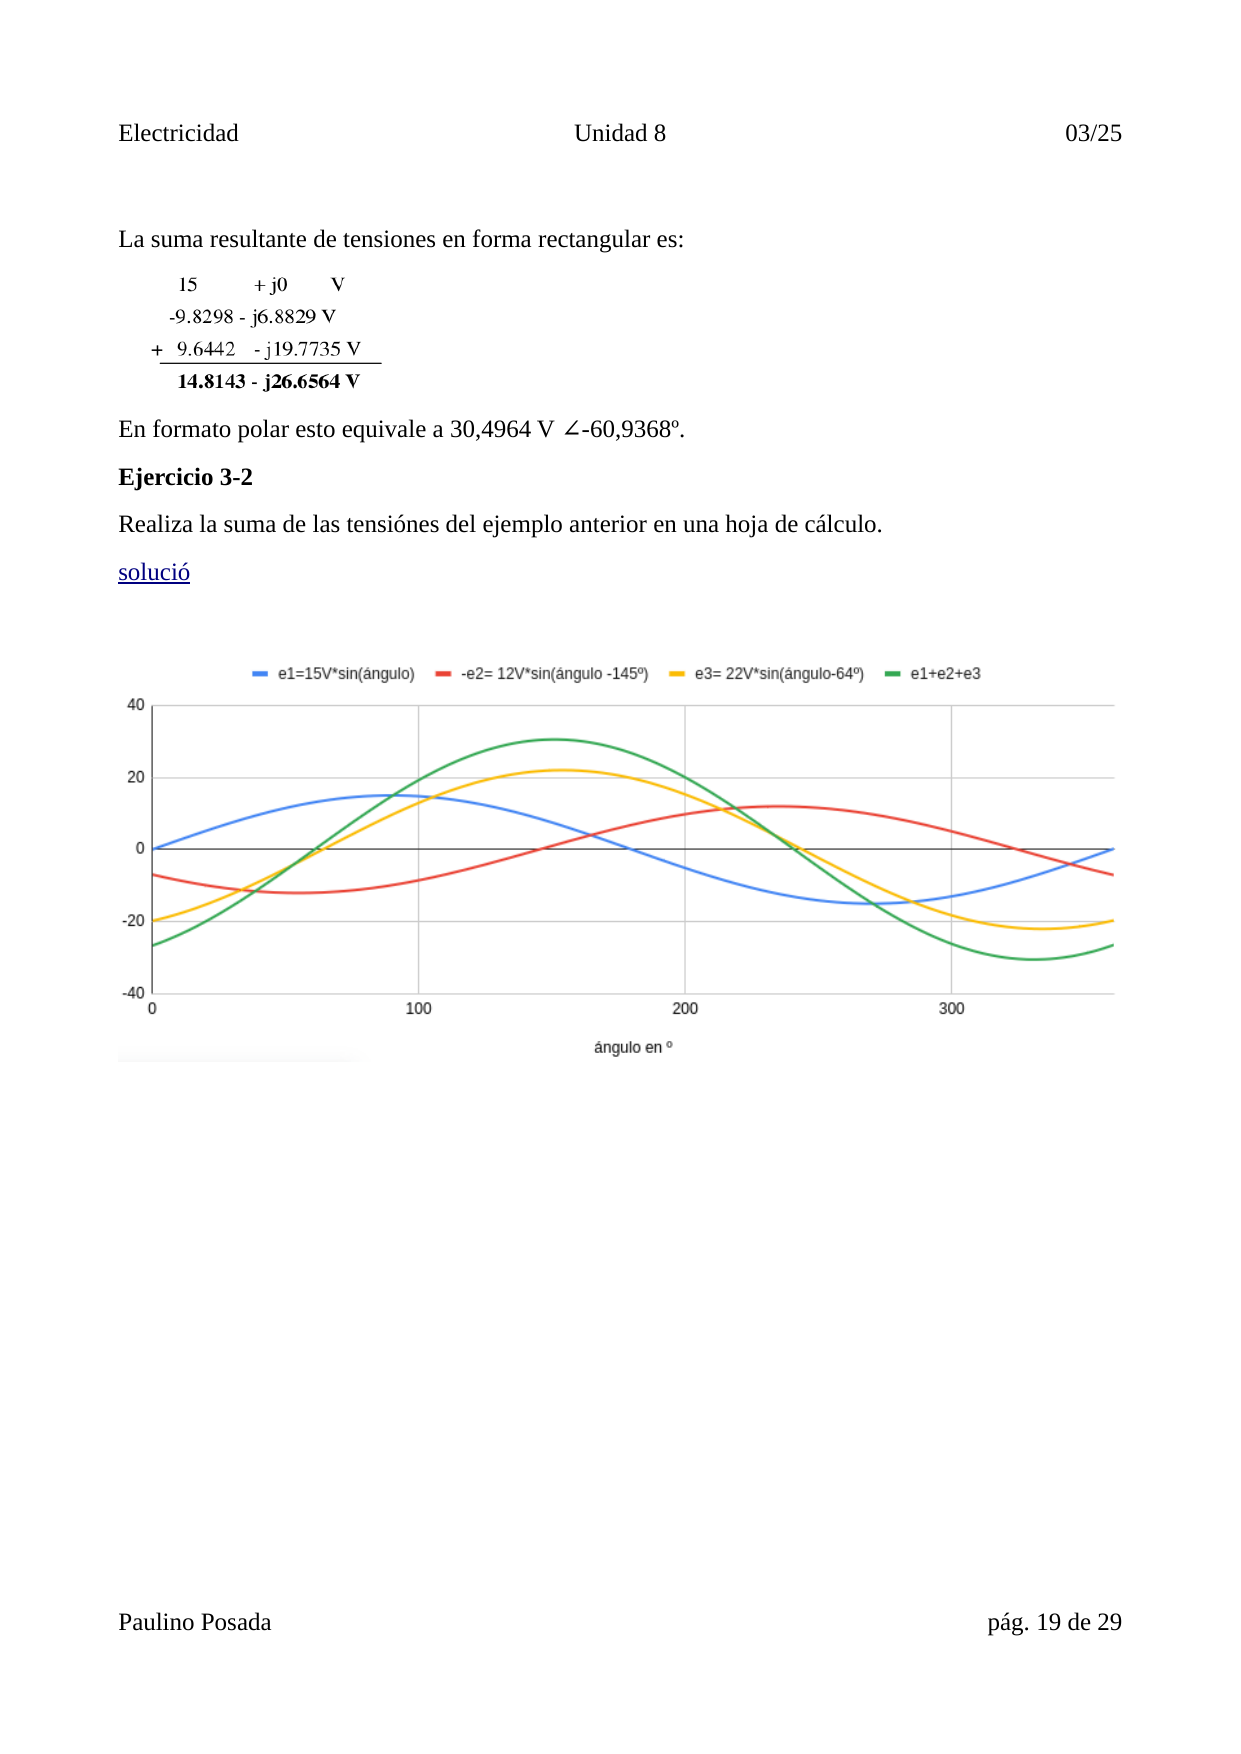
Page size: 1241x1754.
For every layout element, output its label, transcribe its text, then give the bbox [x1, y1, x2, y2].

text Ejercicio 3-2 [118, 462, 1122, 491]
picture [118, 652, 1123, 1062]
text La suma resultante de tensiones en forma rectangular es: [118, 224, 1122, 253]
text En formato polar esto equivale a 30,4964 V ∠-60,9368º. [118, 414, 1122, 443]
text Realiza la suma de las tensiónes del ejemplo anterior en una hoja de cálculo. [118, 509, 1122, 538]
text solució [118, 557, 1122, 586]
picture [136, 271, 390, 398]
